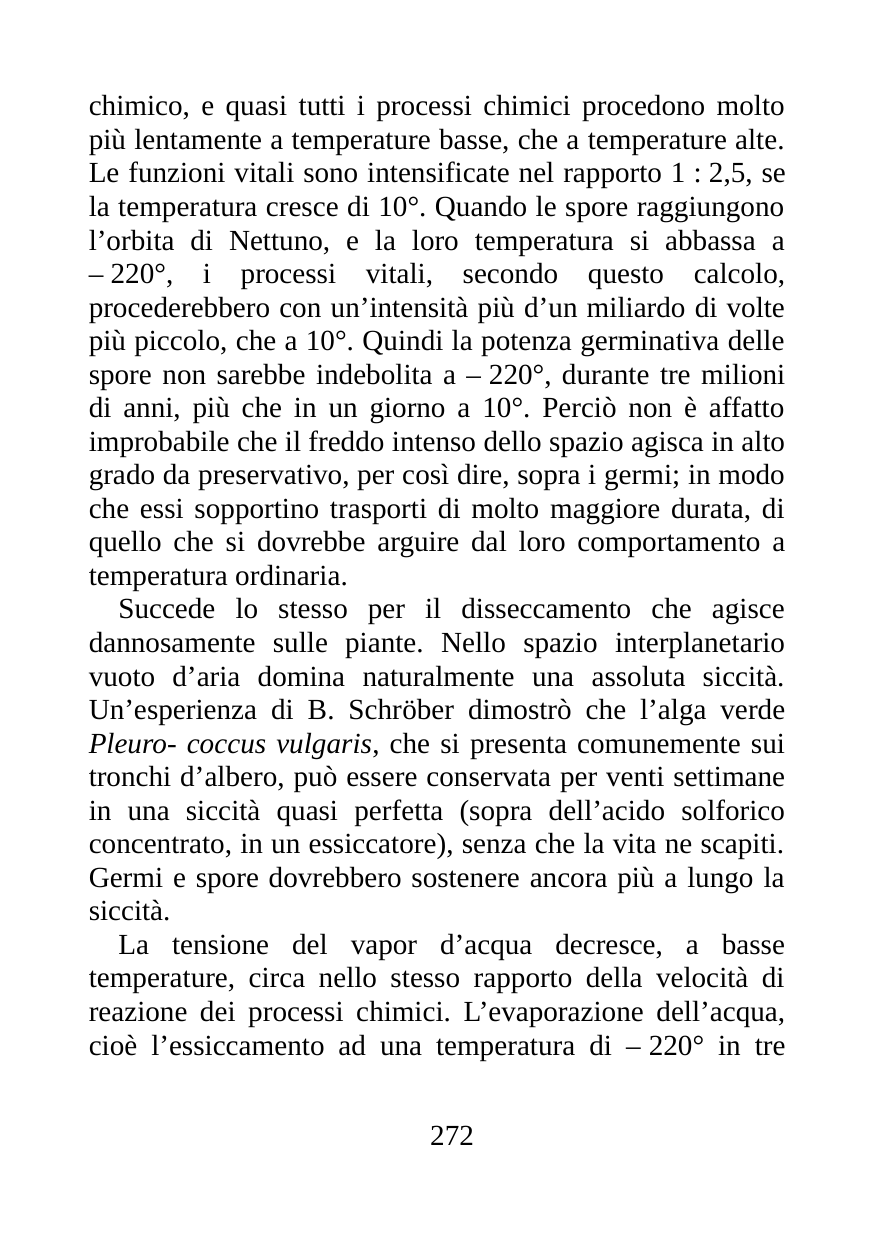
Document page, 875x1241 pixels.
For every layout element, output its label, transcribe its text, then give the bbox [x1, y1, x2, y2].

text chimico, e quasi tutti i processi chimici procedono molto più lentamente a temperature basse, che a temperature alte. Le funzioni vitali sono intensificate nel rapporto 1 : 2,5, se la temperatura cresce di 10°. Quando le spore raggiungono l’orbita di Nettuno, e la loro temperatura si abbassa a – 220°, i processi vitali, secondo questo calcolo, procederebbero con un’intensità più d’un miliardo di volte più piccolo, che a 10°. Quindi la potenza germinativa delle spore non sarebbe indebolita a – 220°, durante tre milioni di anni, più che in un giorno a 10°. Perciò non è affatto improbabile che il freddo intenso dello spazio agisca in alto grado da preservativo, per così dire, sopra i germi; in modo che essi sopportino trasporti di molto maggiore durata, di quello che si dovrebbe arguire dal loro comportamento a temperatura ordinaria. [88, 88, 786, 592]
text La tensione del vapor d’acqua decresce, a basse temperature, circa nello stesso rapporto della velocità di reazione dei processi chimici. L’evaporazione dell’acqua, cioè l’essiccamento ad una temperatura di – 220° in tre [88, 927, 786, 1061]
text Succede lo stesso per il disseccamento che agisce dannosamente sulle piante. Nello spazio interplanetario vuoto d’aria domina naturalmente una assoluta siccità. Un’esperienza di B. Schröber dimostrò che l’alga verde Pleuro- coccus vulgaris, che si presenta comunemente sui tronchi d’albero, può essere conservata per venti settimane in una siccità quasi perfetta (sopra dell’acido solforico concentrato, in un essiccatore), senza che la vita ne scapiti. Germi e spore dovrebbero sostenere ancora più a lungo la siccità. [88, 592, 786, 927]
